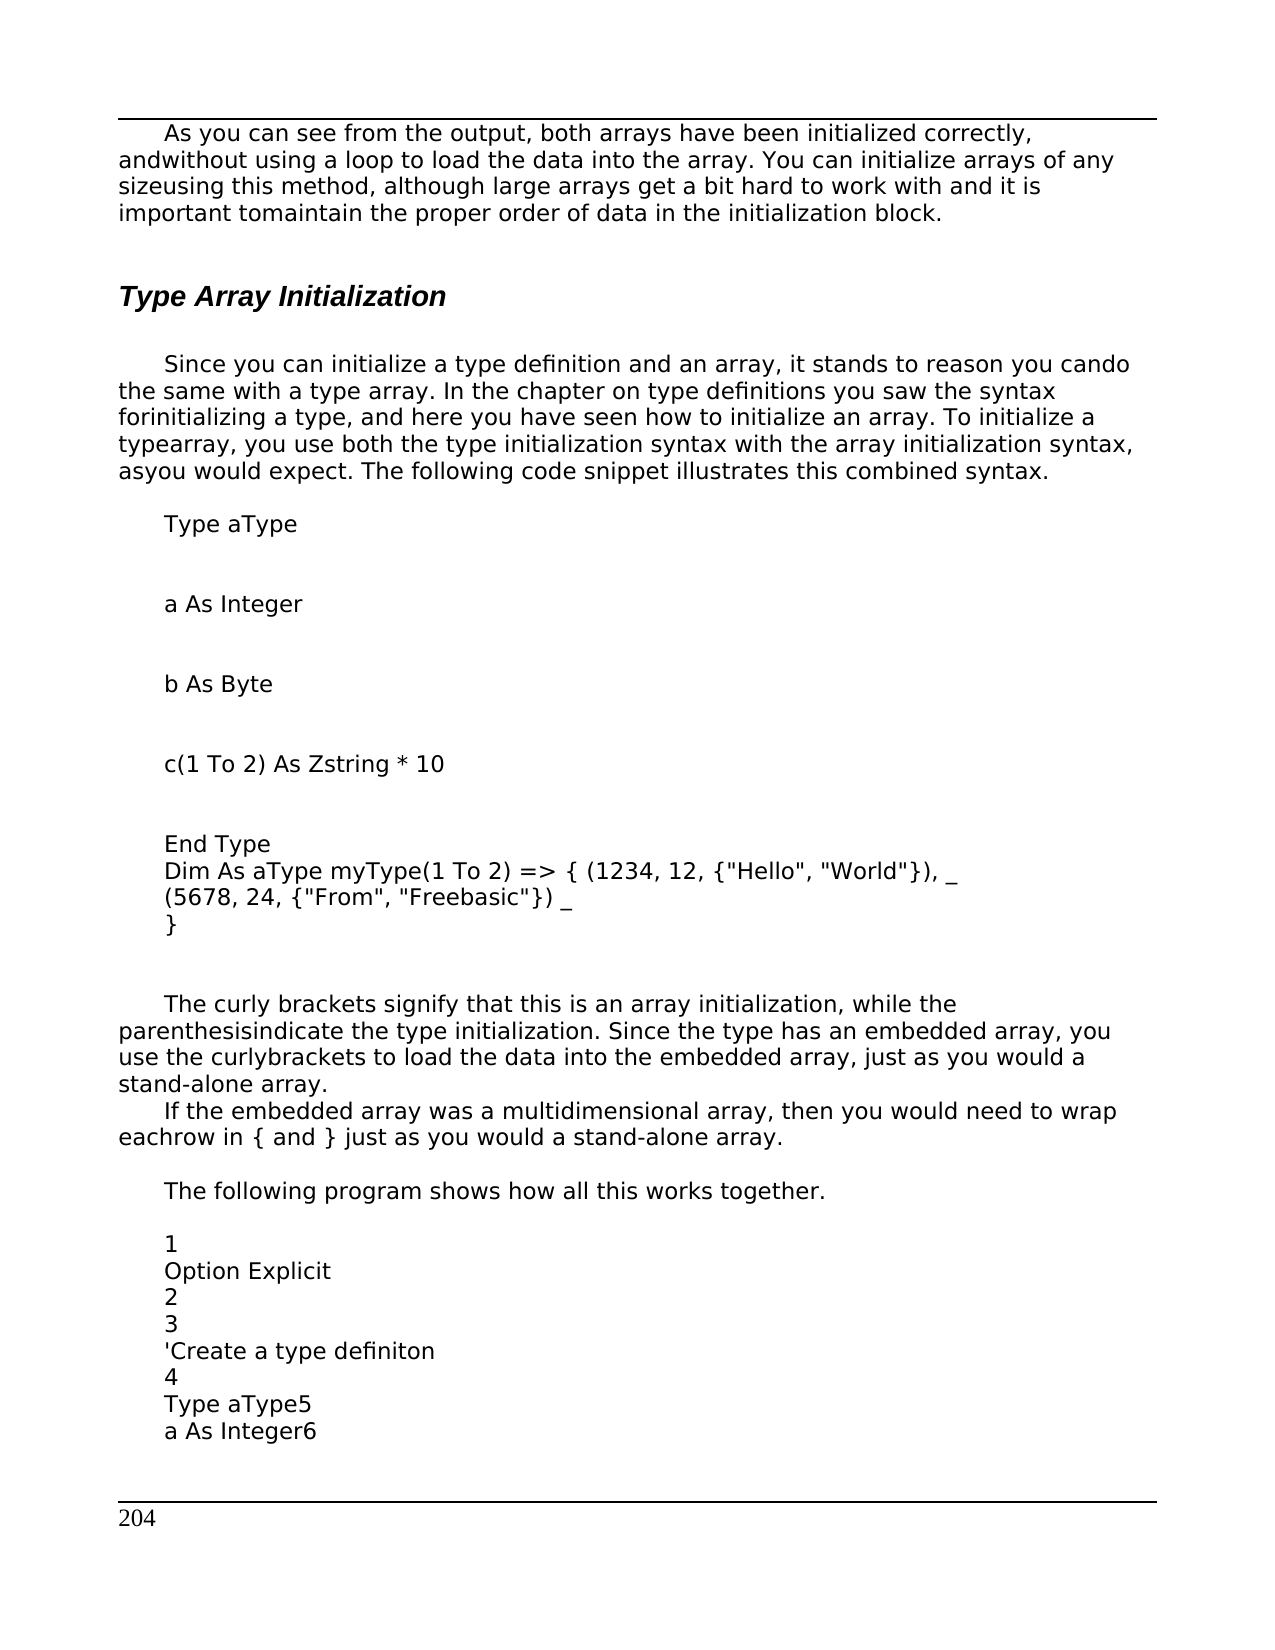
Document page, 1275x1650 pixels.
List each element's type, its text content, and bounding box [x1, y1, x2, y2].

text Type aType5 [118, 1391, 1157, 1418]
text 1 [118, 1231, 1157, 1258]
text 3 [118, 1311, 1157, 1338]
text Type aType [118, 511, 1157, 538]
text As you can see from the output, both arrays have been initialized correctly, andwithout using a loop to load the data into the array. You can initialize arrays of any sizeusing this method, although large arrays get a bit hard to work with and it is important tomaintain the proper order of data in the initialization block. [118, 120, 1157, 227]
text End Type [118, 831, 1157, 858]
text a As Integer [118, 591, 1157, 618]
text Option Explicit [118, 1258, 1157, 1284]
text 4 [118, 1364, 1157, 1391]
text } [118, 911, 1157, 938]
text 2 [118, 1284, 1157, 1311]
text Dim As aType myType(1 To 2) => { (1234, 12, {"Hello", "World"}), _ [118, 858, 1157, 884]
text The following program shows how all this works together. [118, 1178, 1157, 1204]
text (5678, 24, {"From", "Freebasic"}) _ [118, 884, 1157, 911]
subtitle Type Array Initialization [118, 278, 1157, 312]
text Since you can initialize a type definition and an array, it stands to reason you cando the same with a type array. In the chapter on type definitions you saw the syntax forinitializing a type, and here you have seen how to initialize an array. To initialize a typearray, you use both the type initialization syntax with the array initialization syntax, asyou would expect. The following code snippet illustrates this combined syntax. [118, 351, 1157, 484]
text b As Byte [118, 671, 1157, 698]
text c(1 To 2) As Zstring * 10 [118, 751, 1157, 778]
text a As Integer6 [118, 1418, 1157, 1444]
text 'Create a type definiton [118, 1338, 1157, 1364]
text The curly brackets signify that this is an array initialization, while the parenthesisindicate the type initialization. Since the type has an embedded array, you use the curlybrackets to load the data into the embedded array, just as you would a stand-alone array. [118, 991, 1157, 1098]
text If the embedded array was a multidimensional array, then you would need to wrap eachrow in { and } just as you would a stand-alone array. [118, 1098, 1157, 1151]
